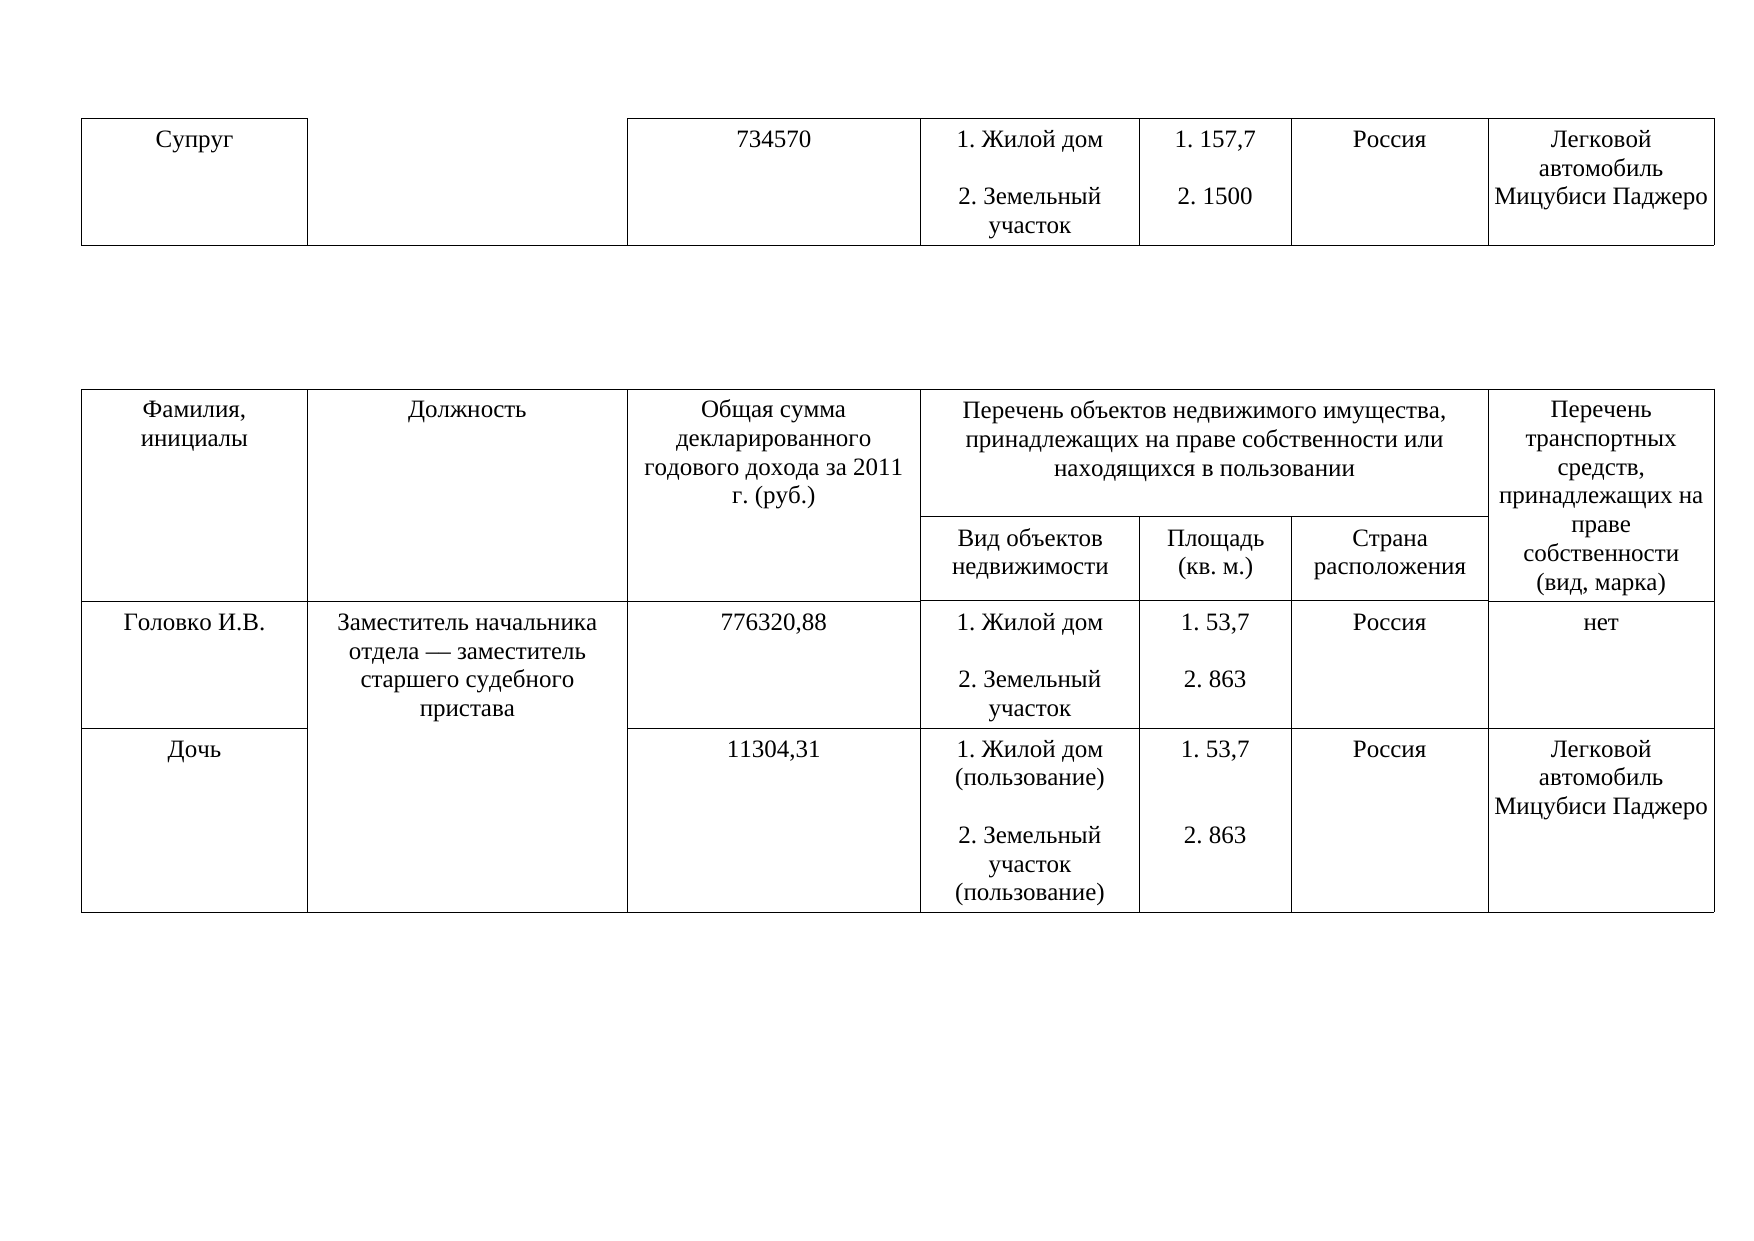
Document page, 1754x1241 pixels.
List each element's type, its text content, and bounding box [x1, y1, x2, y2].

table_cell Легковой автомобиль Мицубиси Паджеро [1489, 729, 1714, 912]
table_cell Заместитель начальника отдела –– заместитель старшего судебного пристава [308, 602, 627, 912]
table_cell 776320,88 [628, 602, 920, 728]
table_cell Дочь [82, 729, 307, 912]
table_cell 1. 53,7 2. 863 [1140, 729, 1291, 912]
table_cell Головко И.В. [82, 602, 307, 728]
table_header Должность [308, 390, 627, 601]
table_cell Россия [1292, 601, 1488, 728]
table_cell Страна расположения [1292, 517, 1488, 600]
table_cell Россия [1292, 729, 1488, 912]
table_cell 734570 [628, 119, 920, 245]
table_cell [308, 118, 627, 245]
table_cell 11304,31 [628, 729, 920, 912]
table_cell 1. 157,7 2. 1500 [1140, 119, 1291, 245]
table_cell Вид объектов недвижимости [921, 517, 1139, 600]
table_cell Супруг [82, 119, 307, 245]
table_cell 1. Жилой дом 2. Земельный участок [921, 119, 1139, 245]
table_header Общая сумма декларированного годового дохода за 2011 г. (руб.) [628, 390, 920, 601]
table_cell Россия [1292, 119, 1488, 245]
table_header Фамилия, инициалы [82, 390, 307, 601]
table_cell 1. 53,7 2. 863 [1140, 601, 1291, 728]
table_header Перечень транспортных средств, принадлежащих на праве собственности (вид, марка) [1489, 390, 1714, 601]
table_cell Легковой автомобиль Мицубиси Паджеро [1489, 119, 1714, 245]
table_cell 1. Жилой дом (пользование) 2. Земельный участок (пользование) [921, 729, 1139, 912]
table_cell 1. Жилой дом 2. Земельный участок [921, 601, 1139, 728]
table_header Перечень объектов недвижимого имущества, принадлежащих на праве собственности или находящихся в пользовании [921, 390, 1488, 516]
table_cell Площадь (кв. м.) [1140, 517, 1291, 600]
table_cell нет [1489, 602, 1714, 728]
